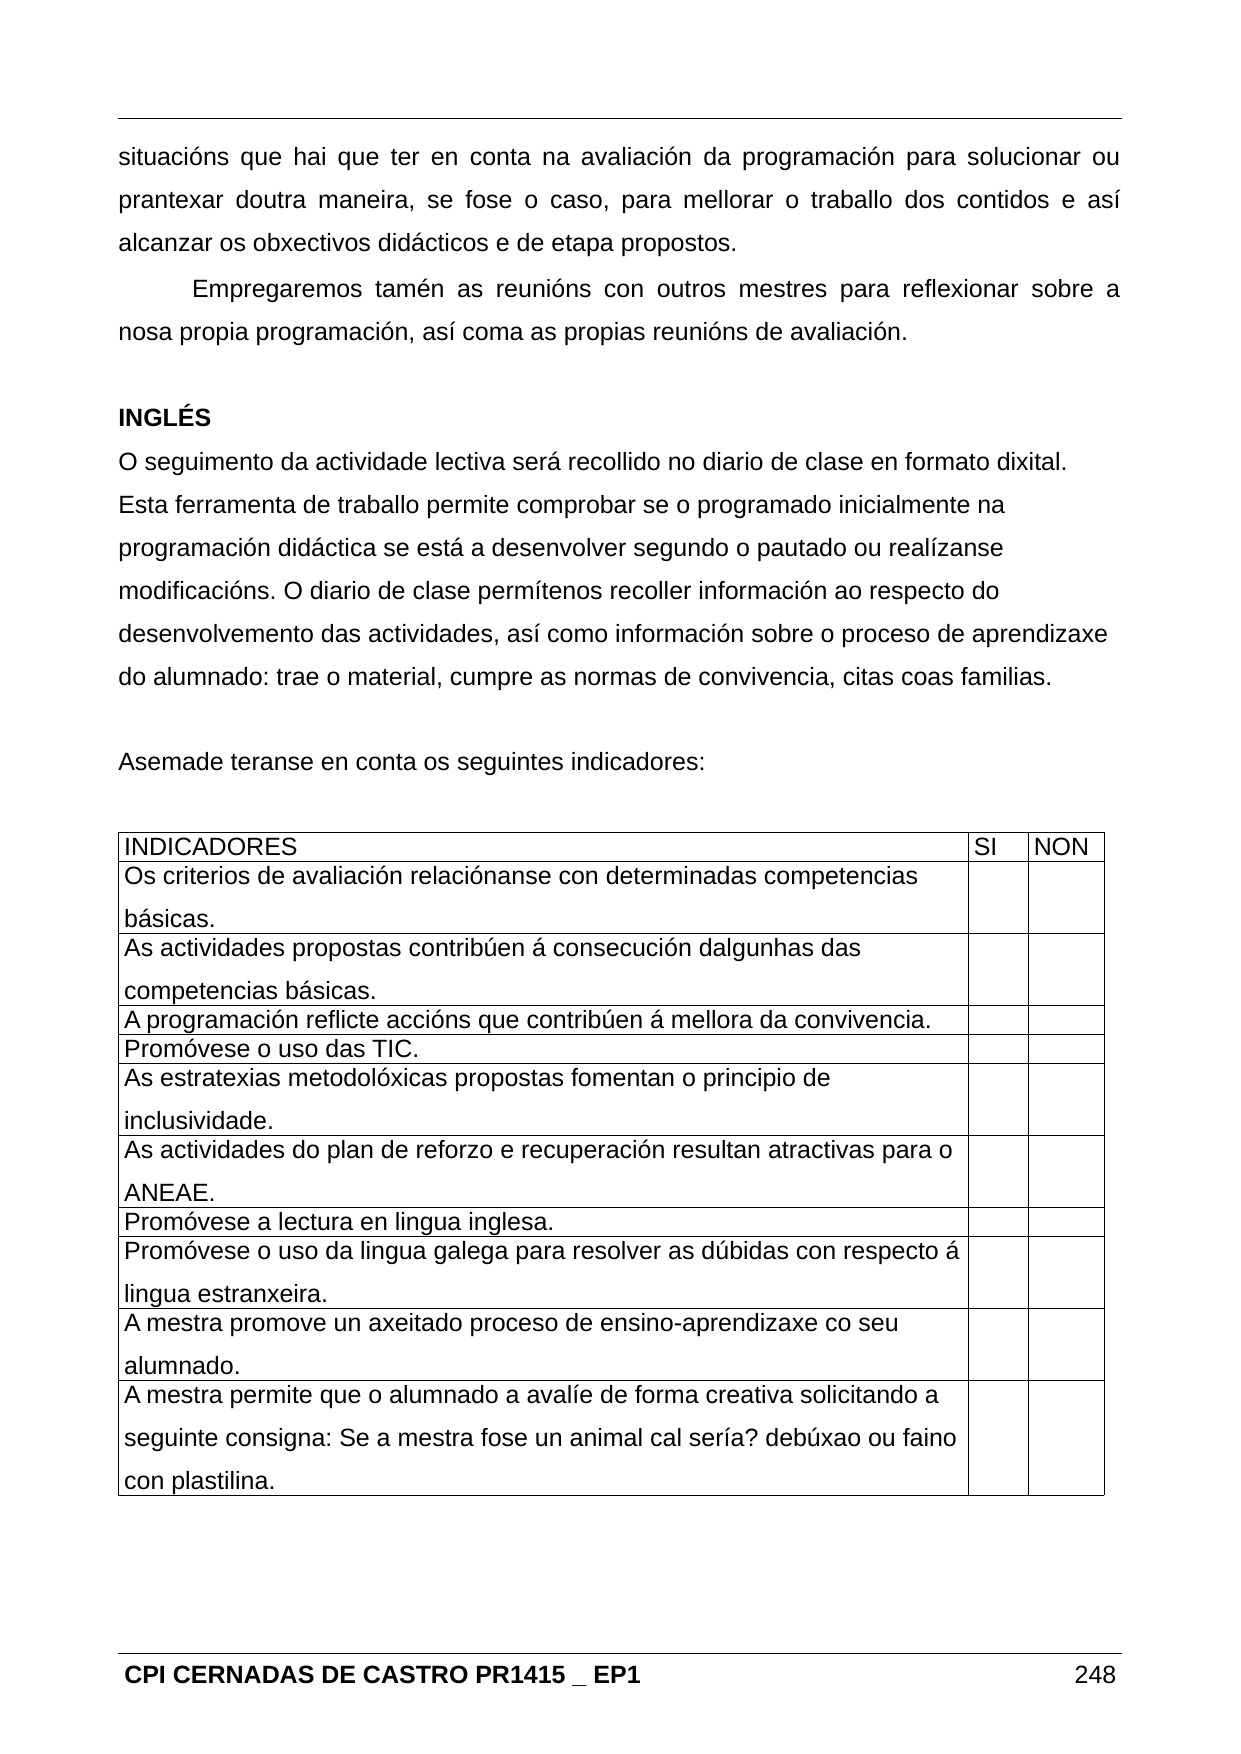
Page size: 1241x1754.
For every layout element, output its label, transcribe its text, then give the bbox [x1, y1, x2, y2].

table_cell A programación reflicte accións que contribúen á mellora da convivencia. [119, 1006, 968, 1034]
table_cell [969, 1309, 1028, 1379]
text situacións que hai que ter en conta na avaliación da programación para solucionar ou prantexar doutra maneira, se fose o caso, para mellorar o traballo dos contidos e así alcanzar os obxectivos didácticos e de etapa propostos. [118, 142, 1122, 257]
table_cell [1029, 1064, 1104, 1135]
table_cell [1029, 1006, 1104, 1034]
table_cell [1029, 1136, 1104, 1207]
table_cell [969, 934, 1028, 1005]
table_cell [969, 1208, 1028, 1236]
text O seguimento da actividade lectiva será recollido no diario de clase en formato dixital. Esta ferramenta de traballo permite comprobar se o programado inicialmente na programación didáctica se está a desenvolver segundo o pautado ou realízanse modificacións. O diario de clase permítenos recoller información ao respecto do desenvolvemento das actividades, así como información sobre o proceso de aprendizaxe do alumnado: trae o material, cumpre as normas de convivencia, citas coas familias. [118, 446, 1122, 691]
table_cell [1029, 1309, 1104, 1379]
table_cell [969, 1006, 1028, 1034]
table_cell [1029, 934, 1104, 1005]
table_cell [1029, 1237, 1104, 1308]
table_cell As actividades propostas contribúen á consecución dalgunhas das competencias básicas. [119, 934, 968, 1005]
table_cell As estratexias metodolóxicas propostas fomentan o principio de inclusividade. [119, 1064, 968, 1135]
text Empregaremos tamén as reunións con outros mestres para reflexionar sobre a nosa propia programación, así coma as propias reunións de avaliación. [118, 274, 1122, 346]
table_header NON [1029, 833, 1104, 861]
table_cell Os criterios de avaliación relaciónanse con determinadas competencias básicas. [119, 862, 968, 933]
table_cell [1029, 1035, 1104, 1063]
table_cell Promóvese o uso da lingua galega para resolver as dúbidas con respecto á lingua estranxeira. [119, 1237, 968, 1308]
text Asemade teranse en conta os seguintes indicadores: [118, 747, 1122, 776]
table_cell [1029, 1381, 1104, 1495]
table_cell [969, 1064, 1028, 1135]
table_cell A mestra promove un axeitado proceso de ensino-aprendizaxe co seu alumnado. [119, 1309, 968, 1379]
table_header INDICADORES [119, 833, 968, 861]
table_cell [969, 1136, 1028, 1207]
table_cell Promóvese a lectura en lingua inglesa. [119, 1208, 968, 1236]
table_cell [1029, 1208, 1104, 1236]
table_cell A mestra permite que o alumnado a avalíe de forma creativa solicitando a seguinte consigna: Se a mestra fose un animal cal sería? debúxao ou faino con plastilina. [119, 1381, 968, 1495]
table_cell [1029, 862, 1104, 933]
table_cell [969, 862, 1028, 933]
table_cell Promóvese o uso das TIC. [119, 1035, 968, 1063]
text INGLÉS [118, 403, 1122, 432]
table_header SI [969, 833, 1028, 861]
table_cell [969, 1237, 1028, 1308]
table_cell [969, 1035, 1028, 1063]
table_cell [969, 1381, 1028, 1495]
table_cell As actividades do plan de reforzo e recuperación resultan atractivas para o ANEAE. [119, 1136, 968, 1207]
